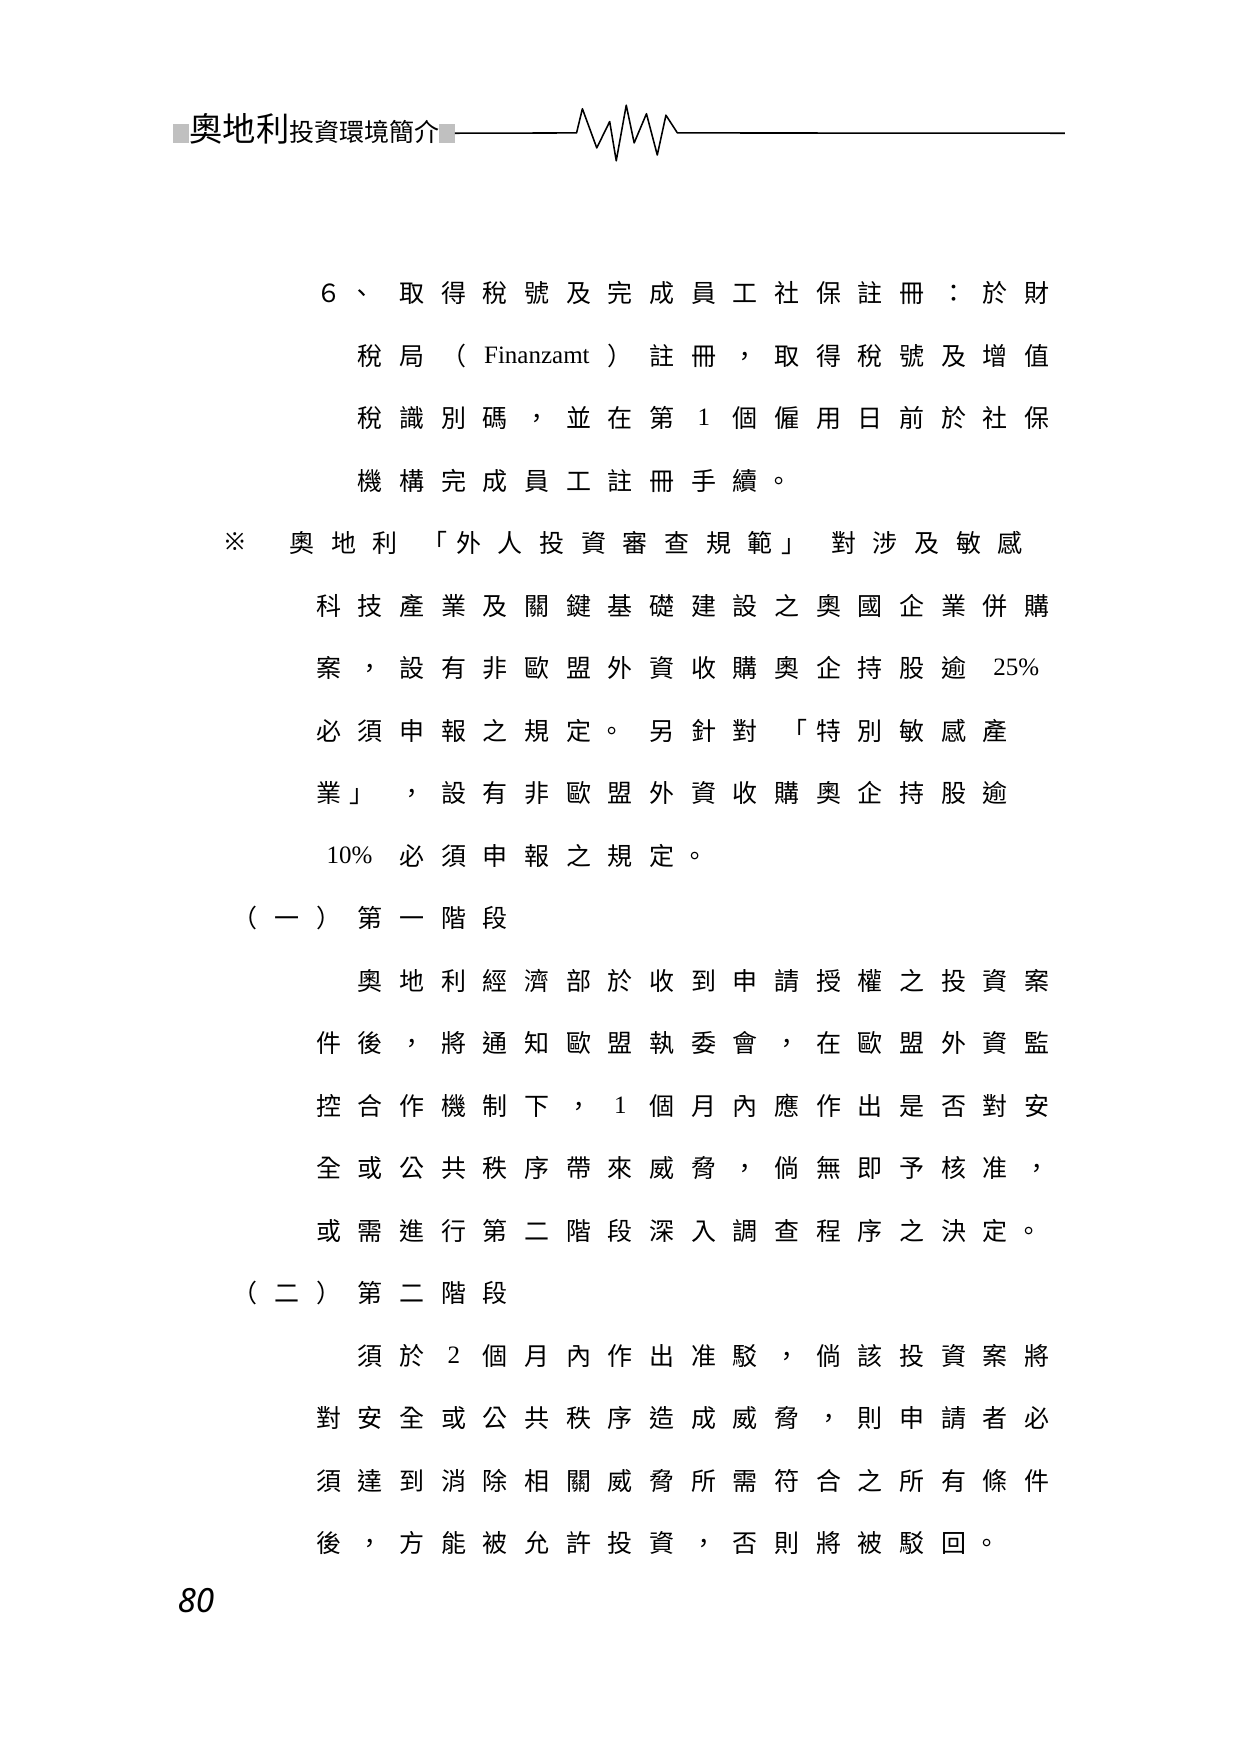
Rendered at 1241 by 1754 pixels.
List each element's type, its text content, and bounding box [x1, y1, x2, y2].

text ６、取得稅號及完成員工社保註冊：於財稅局（Finanzamt）註冊，取得稅號及增值稅識別碼，並在第1個僱用日前於社保機構完成員工註冊手續。 [281, 250, 1058, 500]
text ※ 奧地利「外人投資審查規範」對涉及敏感科技產業及關鍵基礎建設之奧國企業併購案，設有非歐盟外資收購奧企持股逾25%必須申報之規定。另針對「特別敏感產業」，設有非歐盟外資收購奧企持股逾10%必須申報之規定。 [207, 500, 1058, 875]
text 奧地利經濟部於收到申請授權之投資案件後，將通知歐盟執委會，在歐盟外資監控合作機制下，1個月內應作出是否對安全或公共秩序帶來威脅，倘無即予核准，或需進行第二階段深入調查程序之決定。 [281, 938, 1058, 1250]
text 須於2個月內作出准駁，倘該投資案將對安全或公共秩序造成威脅，則申請者必須達到消除相關威脅所需符合之所有條件後，方能被允許投資，否則將被駁回。 [281, 1313, 1058, 1563]
text （二）第二階段 [207, 1250, 1058, 1313]
text （一）第一階段 [207, 875, 1058, 938]
